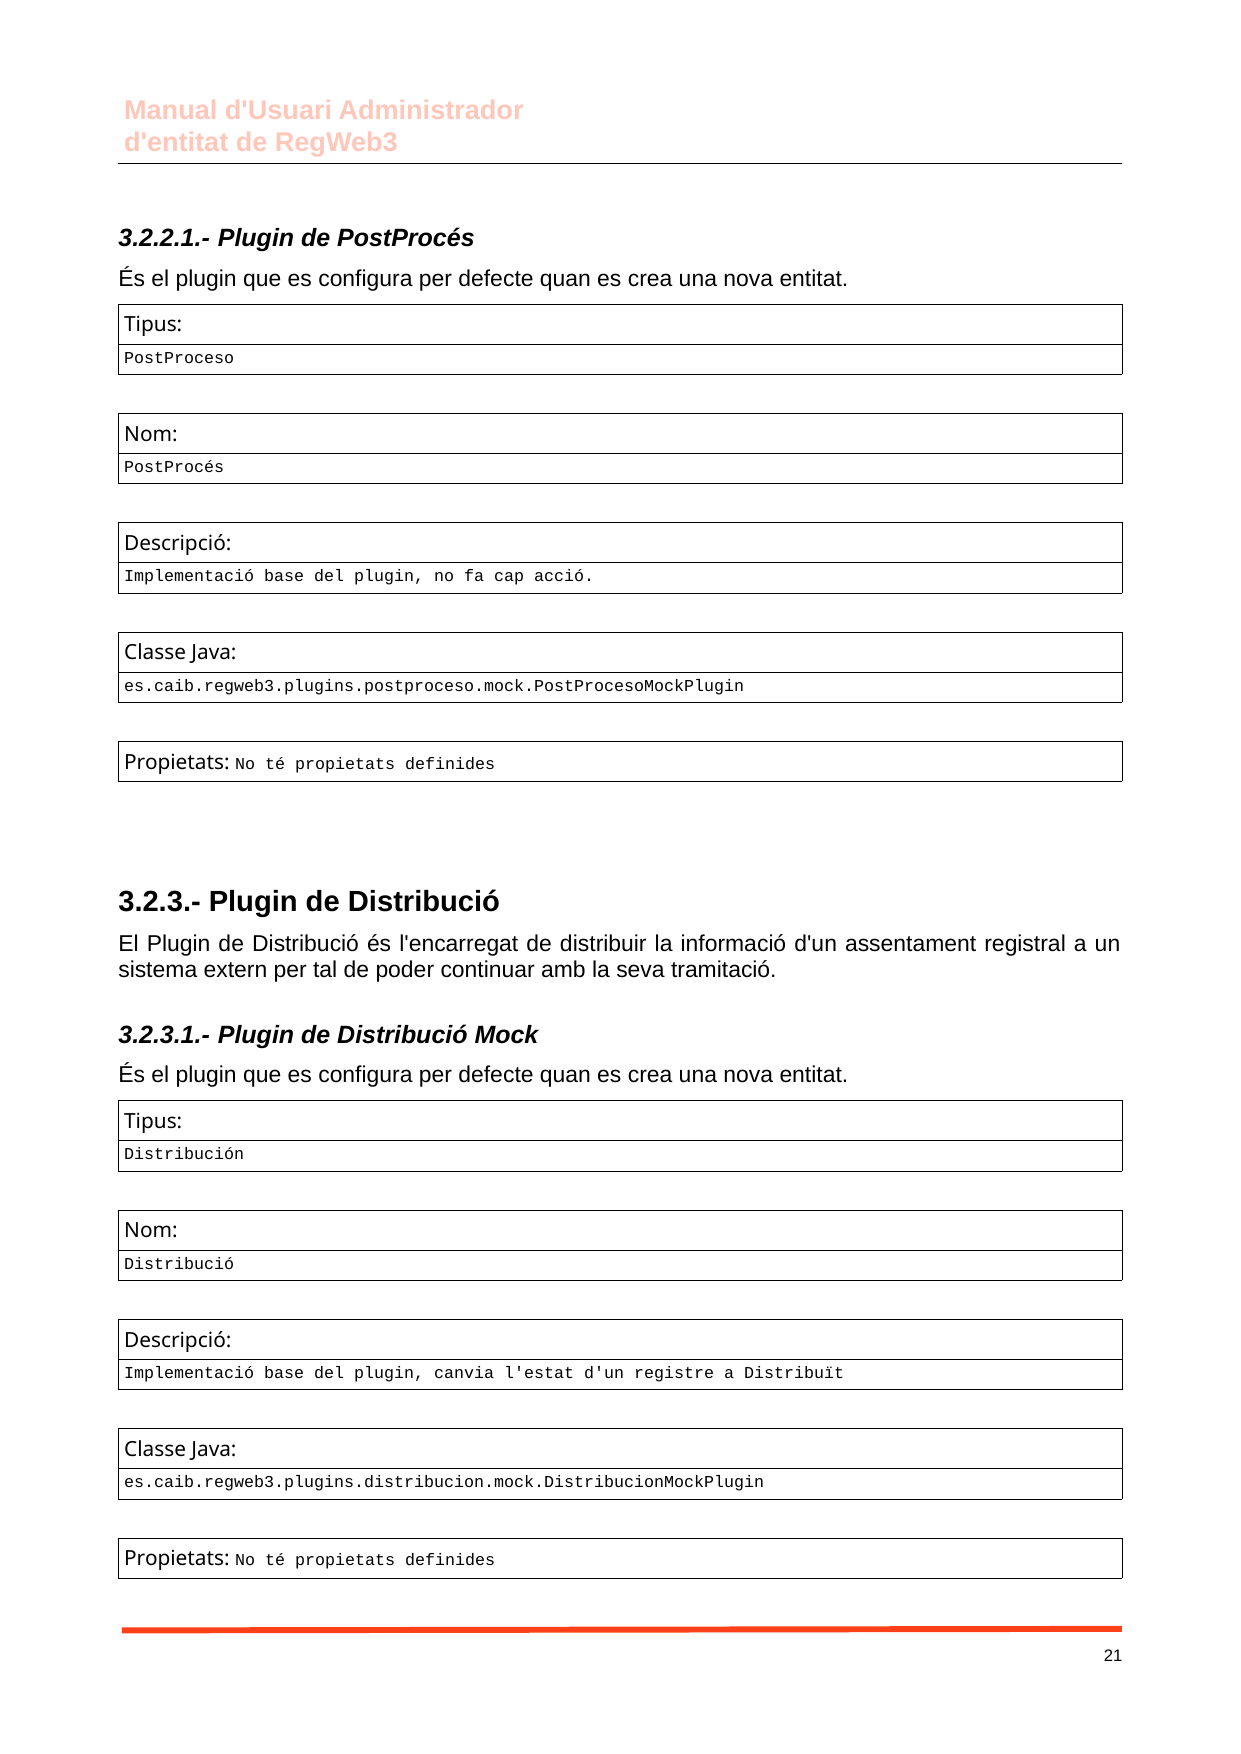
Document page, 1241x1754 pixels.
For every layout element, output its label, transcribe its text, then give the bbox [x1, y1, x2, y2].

table_header Classe Java: [119, 633, 1122, 672]
table_header Tipus: [119, 1101, 1122, 1140]
table_cell Implementació base del plugin, canvia l'estat d'un registre a Distribuït [119, 1360, 1122, 1389]
table_cell PostProceso [119, 345, 1122, 374]
text És el plugin que es configura per defecte quan es crea una nova entitat. [118, 1061, 1122, 1088]
table_header Classe Java: [119, 1429, 1122, 1468]
table_cell es.caib.regweb3.plugins.postproceso.mock.PostProcesoMockPlugin [119, 673, 1122, 702]
subtitle Plugin de Distribució [118, 884, 1122, 917]
table_header Propietats: No té propietats definides [119, 1539, 1122, 1578]
table_header Propietats: No té propietats definides [119, 742, 1122, 781]
table_cell PostProcés [119, 454, 1122, 483]
subtitle Plugin de PostProcés [118, 223, 1122, 252]
table_cell Distribución [119, 1141, 1122, 1171]
table_cell es.caib.regweb3.plugins.distribucion.mock.DistribucionMockPlugin [119, 1469, 1122, 1499]
table_header Tipus: [119, 305, 1122, 343]
table_header Nom: [119, 414, 1122, 453]
table_header Descripció: [119, 1320, 1122, 1359]
table_cell Implementació base del plugin, no fa cap acció. [119, 563, 1122, 593]
text El Plugin de Distribució és l'encarregat de distribuir la informació d'un assentament registral a un sistema extern per tal de poder continuar amb la seva tramitació. [118, 930, 1122, 982]
subtitle Plugin de Distribució Mock [118, 1020, 1122, 1049]
table_header Nom: [119, 1211, 1122, 1249]
table_header Descripció: [119, 523, 1122, 562]
table_cell Distribució [119, 1251, 1122, 1280]
text És el plugin que es configura per defecte quan es crea una nova entitat. [118, 264, 1122, 291]
